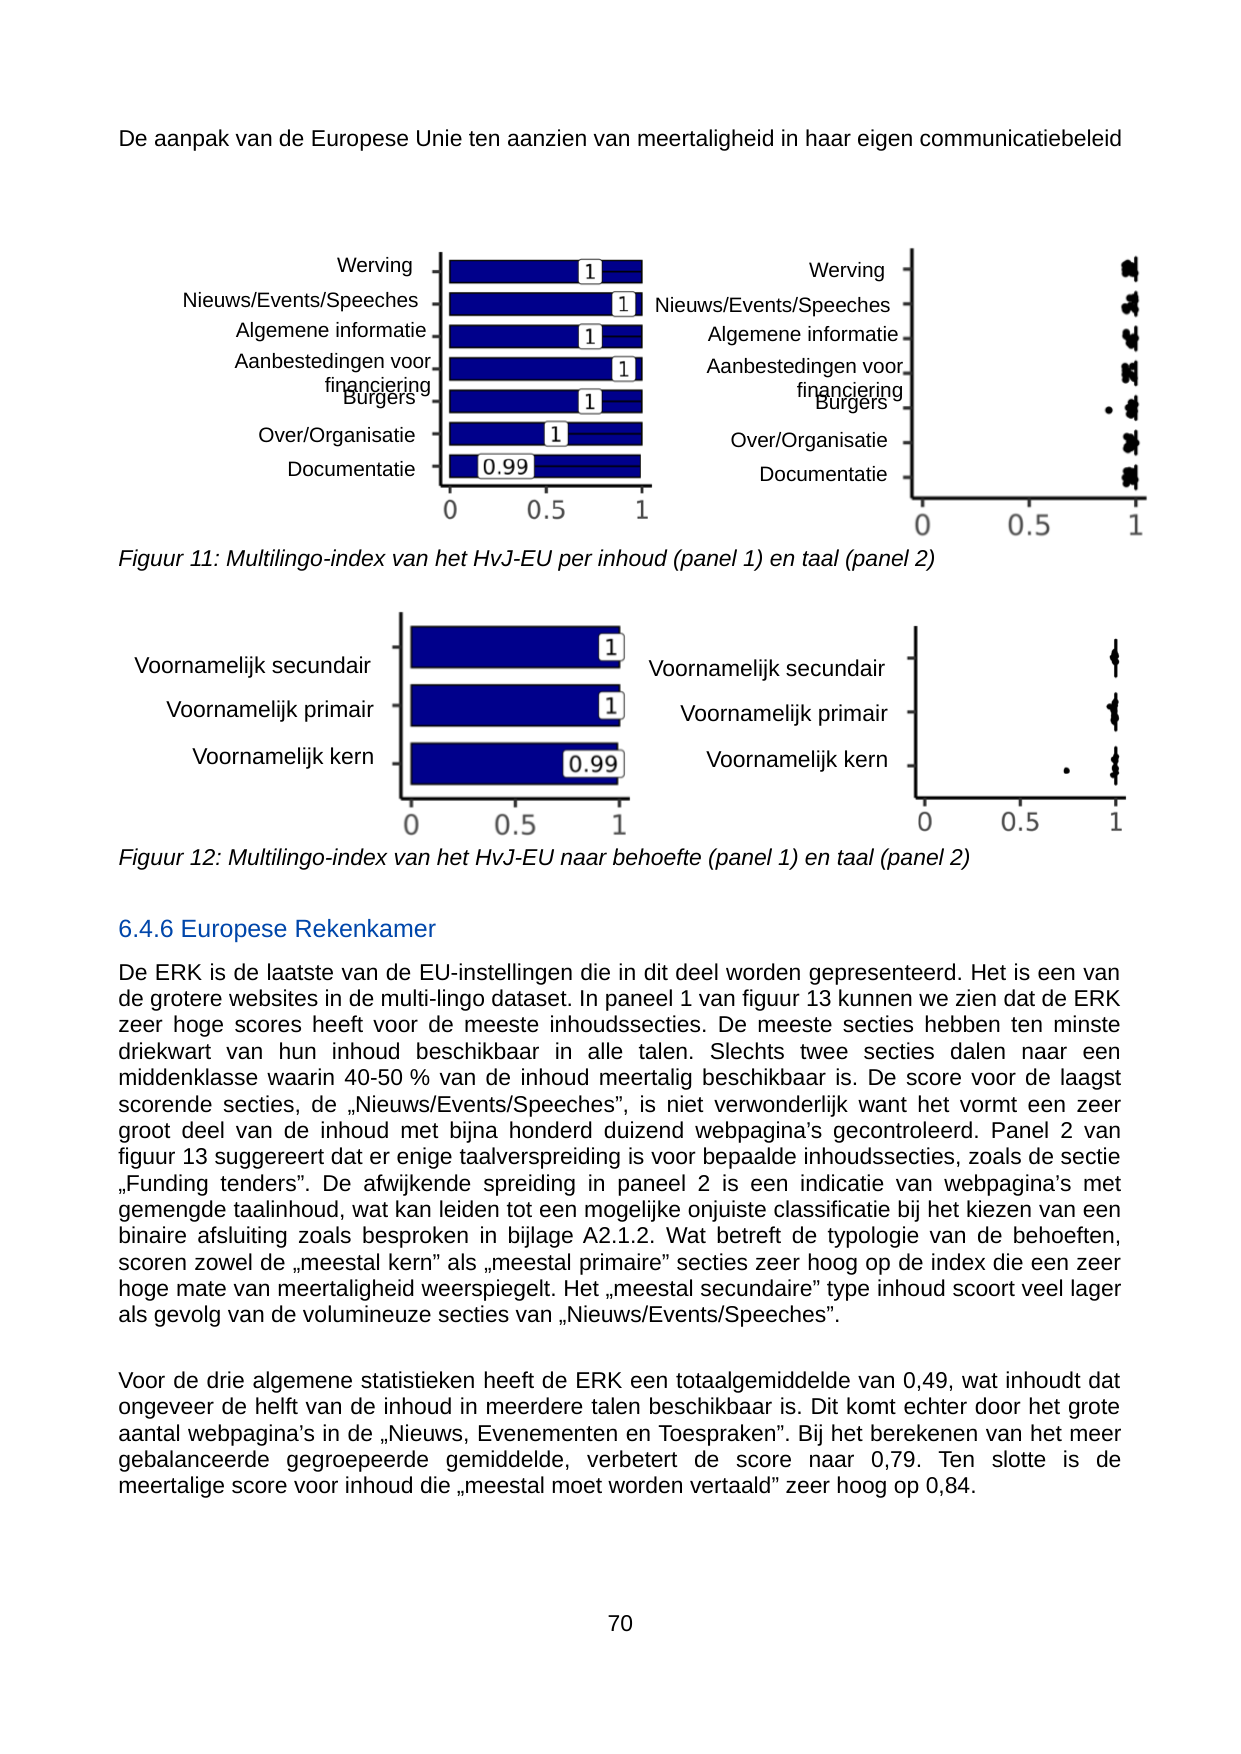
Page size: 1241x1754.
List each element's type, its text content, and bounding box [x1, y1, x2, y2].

subtitle 6.4.6 Europese Rekenkamer [118, 914, 1122, 943]
text De ERK is de laatste van de EU-instellingen die in dit deel worden gepresenteerd. Het is een van de grotere websites in de multi-lingo dataset. In paneel 1 van figuur 13 kunnen we zien dat de ERK zeer hoge scores heeft voor de meeste inhoudssecties. De meeste secties hebben ten minste driekwart van hun inhoud beschikbaar in alle talen. Slechts twee secties dalen naar een middenklasse waarin 40-50 % van de inhoud meertalig beschikbaar is. De score voor de laagst scorende secties, de „Nieuws/Events/Speeches”, is niet verwonderlijk want het vormt een zeer groot deel van de inhoud met bijna honderd duizend webpagina’s gecontroleerd. Panel 2 van figuur 13 suggereert dat er enige taalverspreiding is voor bepaalde inhoudssecties, zoals de sectie „Funding tenders”. De afwijkende spreiding in paneel 2 is een indicatie van webpagina’s met gemengde taalinhoud, wat kan leiden tot een mogelijke onjuiste classificatie bij het kiezen van een binaire afsluiting zoals besproken in bijlage A2.1.2. Wat betreft de typologie van de behoeften, scoren zowel de „meestal kern” als „meestal primaire” secties zeer hoog op de index die een zeer hoge mate van meertaligheid weerspiegelt. Het „meestal secundaire” type inhoud scoort veel lager als gevolg van de volumineuze secties van „Nieuws/Events/Speeches”. [118, 959, 1122, 1328]
text Figuur 11: Multilingo-index van het HvJ-EU per inhoud (panel 1) en taal (panel 2) [118, 546, 1154, 572]
picture [431, 245, 658, 525]
text Figuur 12: Multilingo-index van het HvJ-EU naar behoefte (panel 1) en taal (panel 2) [118, 844, 1130, 870]
picture [902, 622, 1130, 841]
picture [389, 607, 634, 844]
text Voor de drie algemene statistieken heeft de ERK een totaalgemiddelde van 0,49, wat inhoudt dat ongeveer de helft van de inhoud in meerdere talen beschikbaar is. Dit komt echter door het grote aantal webpagina’s in de „Nieuws, Evenementen en Toespraken”. Bij het berekenen van het meer gebalanceerde gegroepeerde gemiddelde, verbetert de score naar 0,79. Ten slotte is de meertalige score voor inhoud die „meestal moet worden vertaald” zeer hoog op 0,84. [118, 1367, 1122, 1499]
picture [898, 242, 1154, 546]
